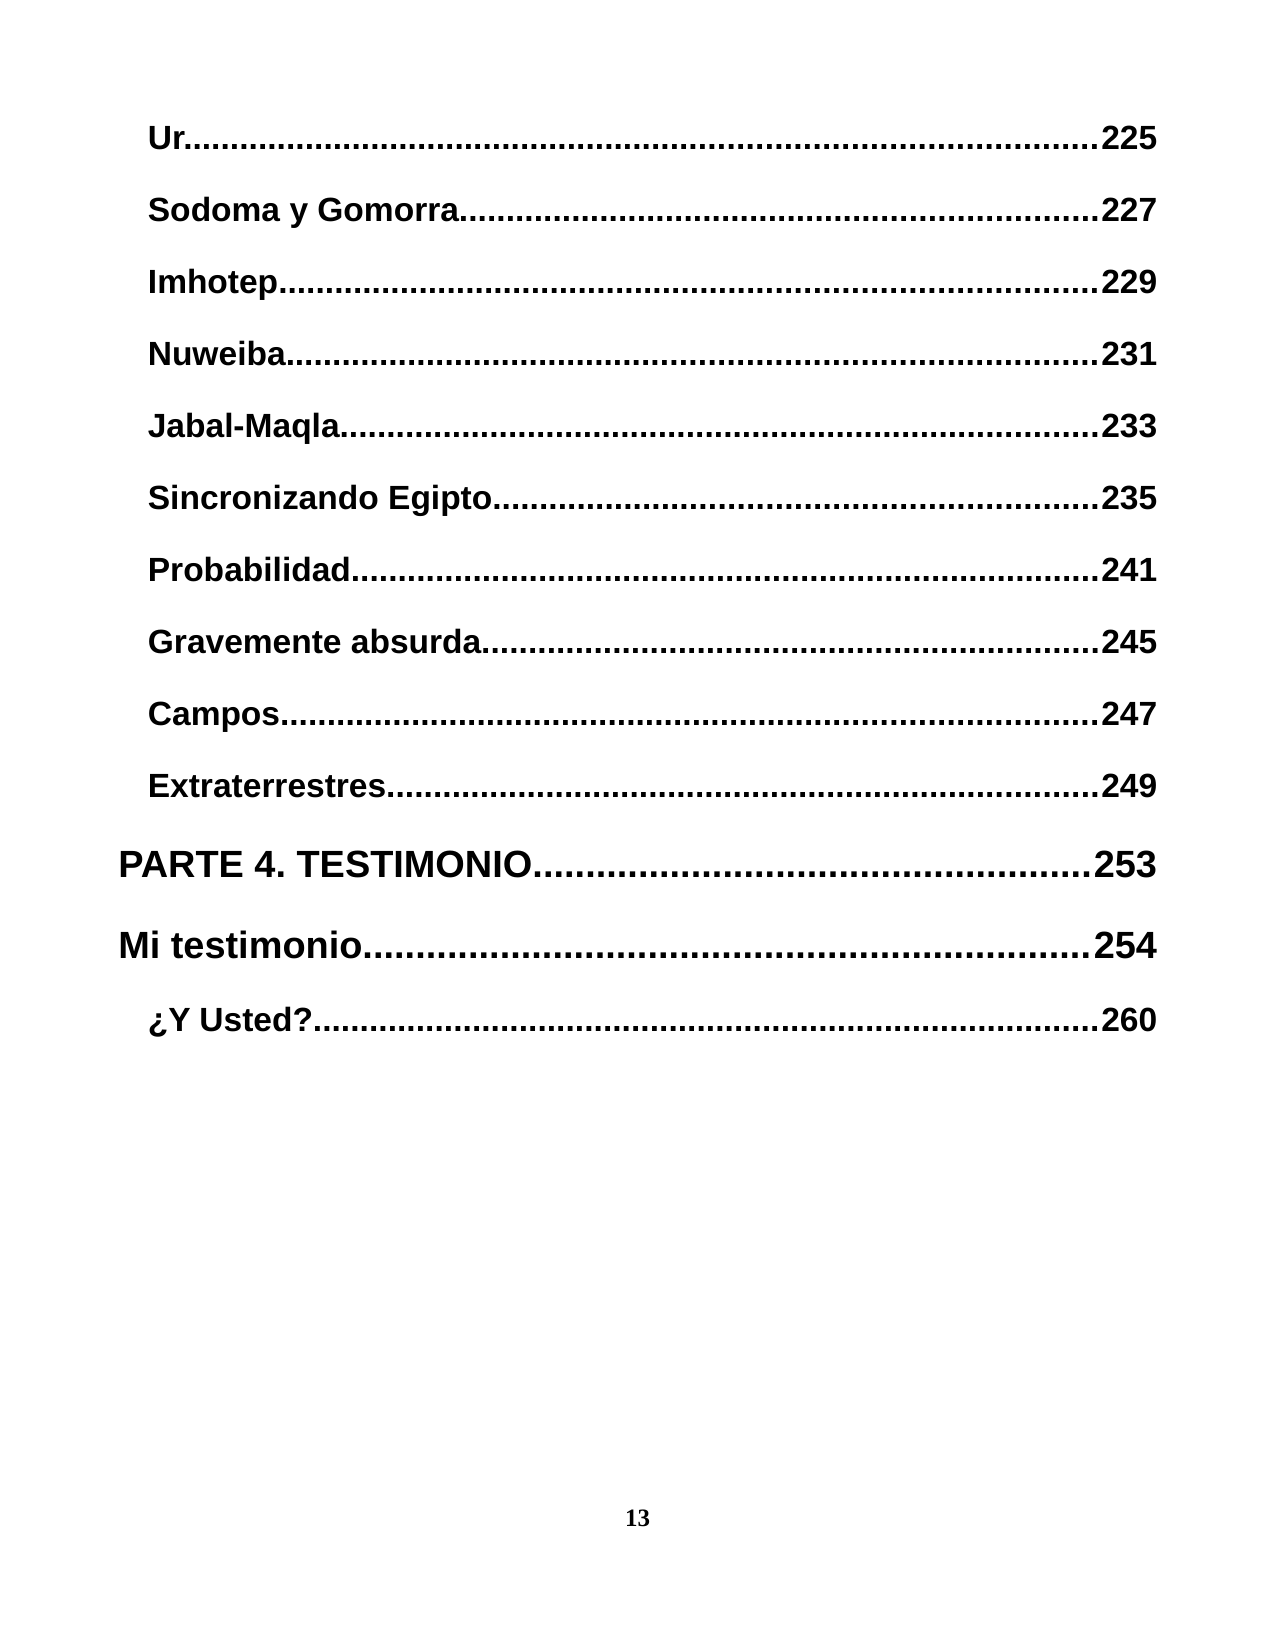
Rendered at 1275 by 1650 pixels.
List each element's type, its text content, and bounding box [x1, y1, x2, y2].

text Mi testimonio. 254 [118, 923, 1157, 967]
text Extraterrestres. 249 [148, 766, 1157, 804]
text Imhotep. 229 [148, 262, 1157, 301]
text Sodoma y Gomorra. 227 [148, 190, 1157, 229]
text ¿Y Usted? 260 [148, 1000, 1157, 1039]
text Probabilidad. 241 [148, 550, 1157, 589]
text Ur. 225 [148, 118, 1157, 157]
text PARTE 4. TESTIMONIO. 253 [118, 842, 1157, 886]
text Campos. 247 [148, 694, 1157, 733]
text Sincronizando Egipto. 235 [148, 478, 1157, 517]
text Gravemente absurda. 245 [148, 622, 1157, 661]
text Jabal-Maqla. 233 [148, 406, 1157, 445]
text Nuweiba. 231 [148, 334, 1157, 373]
